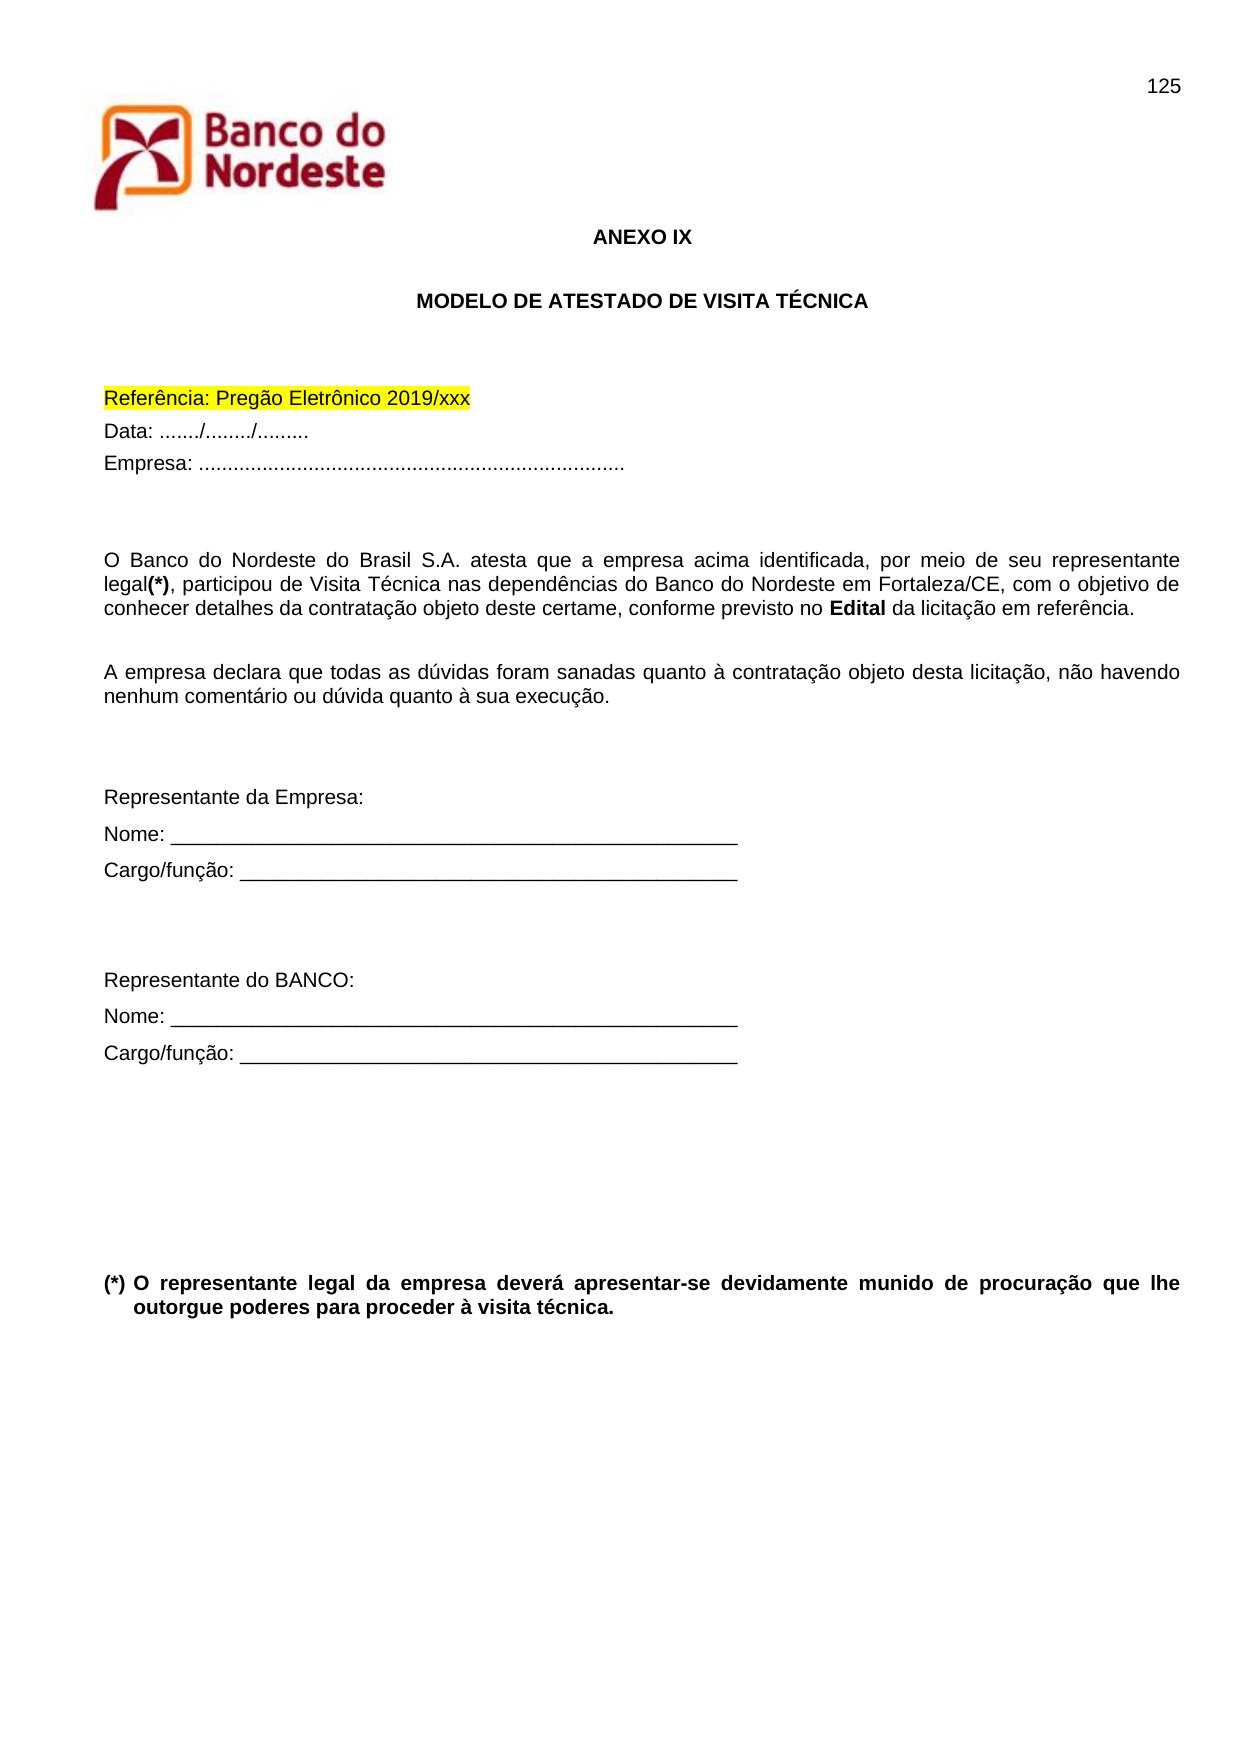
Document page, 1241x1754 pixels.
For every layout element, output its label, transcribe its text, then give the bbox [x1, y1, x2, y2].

subtitle MODELO DE ATESTADO DE VISITA TÉCNICA [103, 289, 1181, 313]
subtitle Nome: _________________________________________________ [103, 1004, 1181, 1028]
text Representante do BANCO: [103, 967, 1181, 991]
text Representante da Empresa: [103, 785, 1181, 809]
text (*) O representante legal da empresa deverá apresentar-se devidamente munido de procuração que lhe outorgue poderes para proceder à visita técnica. [103, 1271, 1181, 1318]
subtitle Nome: _________________________________________________ [103, 822, 1181, 846]
subtitle ANEXO IX [103, 224, 1181, 248]
text A empresa declara que todas as dúvidas foram sanadas quanto à contratação objeto desta licitação, não havendo nenhum comentário ou dúvida quanto à sua execução. [103, 660, 1181, 708]
text Empresa: .......................................................................... [103, 451, 1181, 475]
text Cargo/função: ___________________________________________ [103, 1040, 1181, 1064]
text O Banco do Nordeste do Brasil S.A. atesta que a empresa acima identificada, por meio de seu representante legal(*), participou de Visita Técnica nas dependências do Banco do Nordeste em Fortaleza/CE, com o objetivo de conhecer detalhes da contratação objeto deste certame, conforme previsto no Edital da licitação em referência. [103, 548, 1181, 619]
picture [82, 93, 393, 220]
text Referência: Pregão Eletrônico 2019/xxx [103, 386, 1181, 410]
text Data: ......./......../......... [103, 418, 1181, 442]
text Cargo/função: ___________________________________________ [103, 858, 1181, 882]
